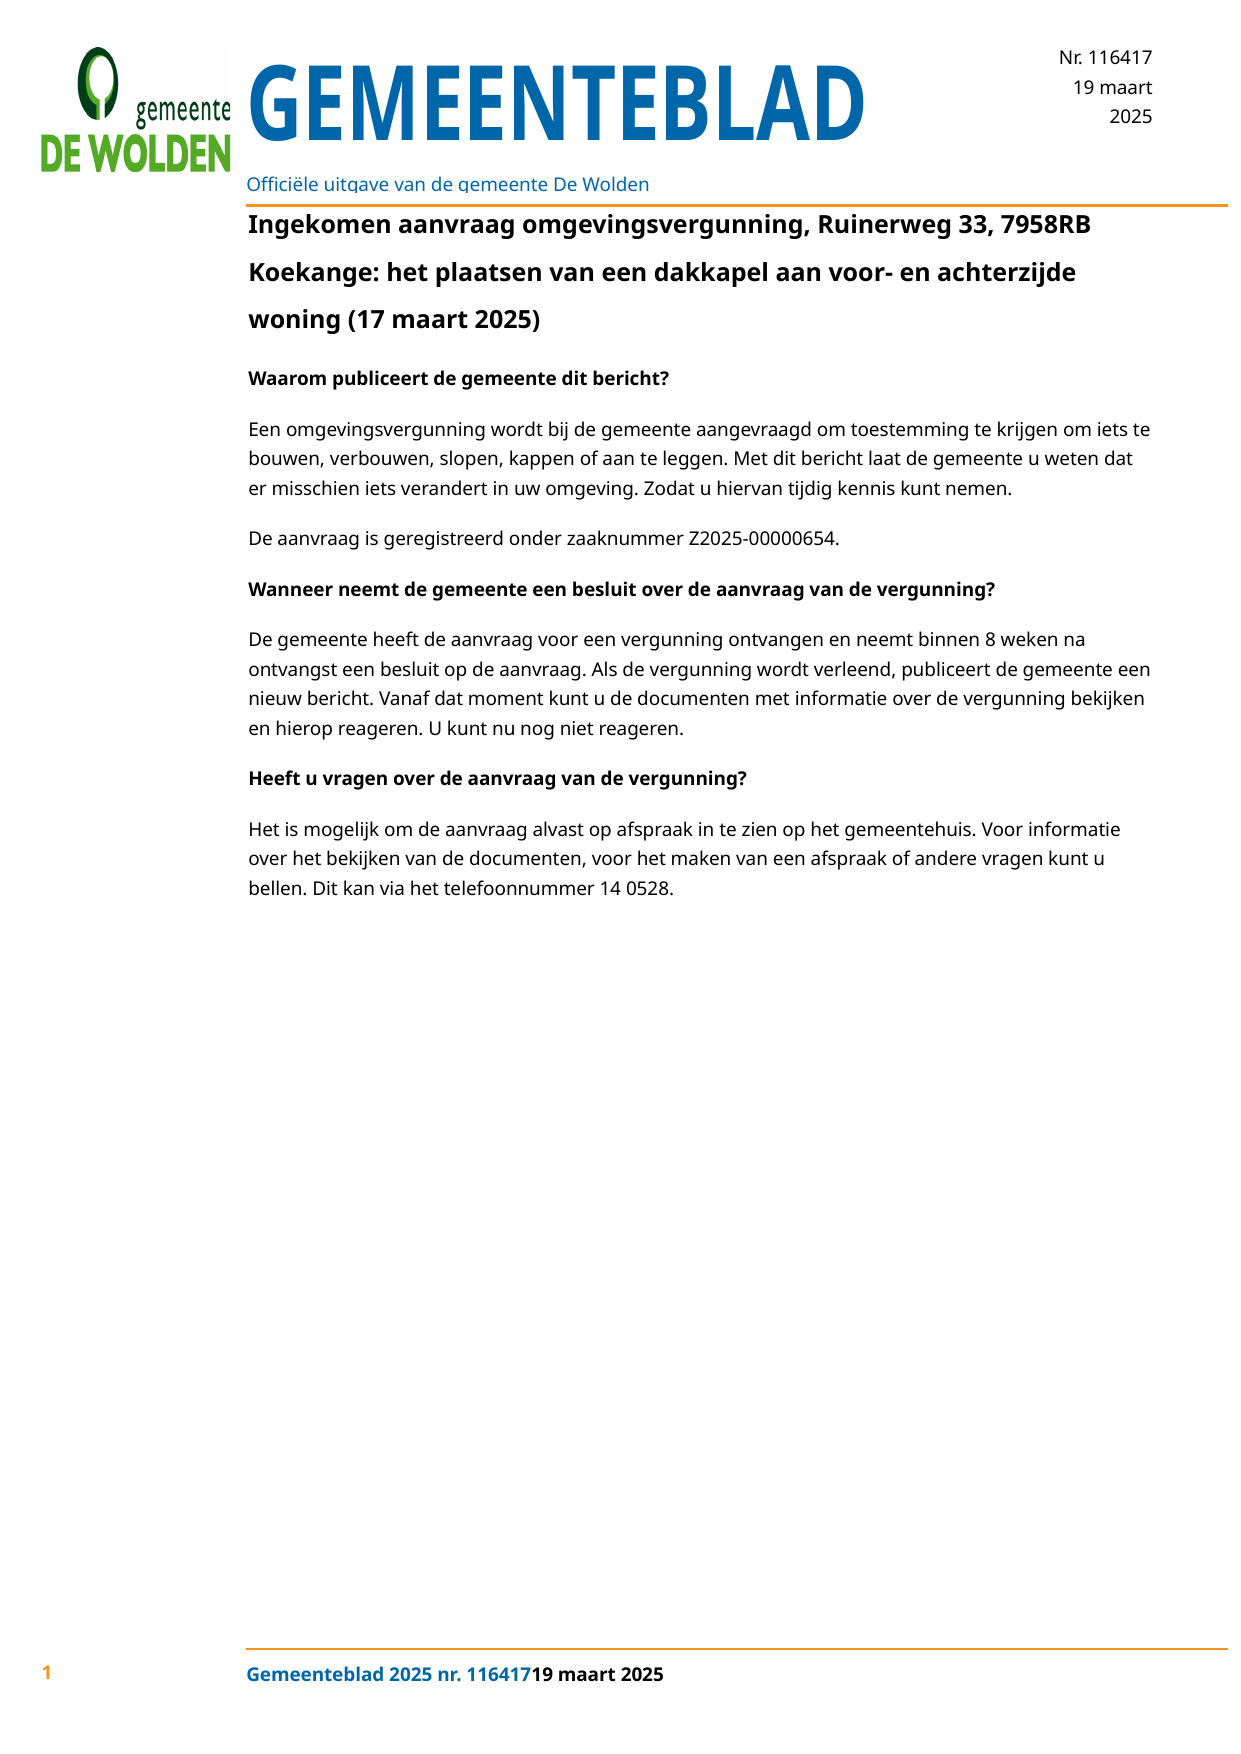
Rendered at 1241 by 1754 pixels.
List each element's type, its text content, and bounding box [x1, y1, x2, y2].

text Waarom publiceert de gemeente dit bericht? [248, 366, 1152, 391]
text Wanneer neemt de gemeente een besluit over de aanvraag van de vergunning? [248, 576, 1152, 602]
text Ingekomen aanvraag omgevingsvergunning, Ruinerweg 33, 7958RB Koekange: het plaatsen van een dakkapel aan voor- en achterzijde woning (17 maart 2025) [248, 207, 1152, 336]
text Heeft u vragen over de aanvraag van de vergunning? [248, 766, 1152, 791]
text De aanvraag is geregistreerd onder zaaknummer Z2025-00000654. [248, 526, 1152, 551]
text Het is mogelijk om de aanvraag alvast op afspraak in te zien op het gemeentehuis. Voor informatie over het bekijken van de documenten, voor het maken van een afspraak of andere vragen kunt u bellen. Dit kan via het telefoonnummer 14 0528. [248, 816, 1152, 901]
text De gemeente heeft de aanvraag voor een vergunning ontvangen en neemt binnen 8 weken na ontvangst een besluit op de aanvraag. Als de vergunning wordt verleend, publiceert de gemeente een nieuw bericht. Vanaf dat moment kunt u de documenten met informatie over de vergunning bekijken en hierop reageren. U kunt nu nog niet reageren. [248, 626, 1152, 741]
text Een omgevingsvergunning wordt bij de gemeente aangevraagd om toestemming te krijgen om iets te bouwen, verbouwen, slopen, kappen of aan te leggen. Met dit bericht laat de gemeente u weten dat er misschien iets verandert in uw omgeving. Zodat u hiervan tijdig kennis kunt nemen. [248, 416, 1152, 501]
picture [41, 47, 231, 172]
